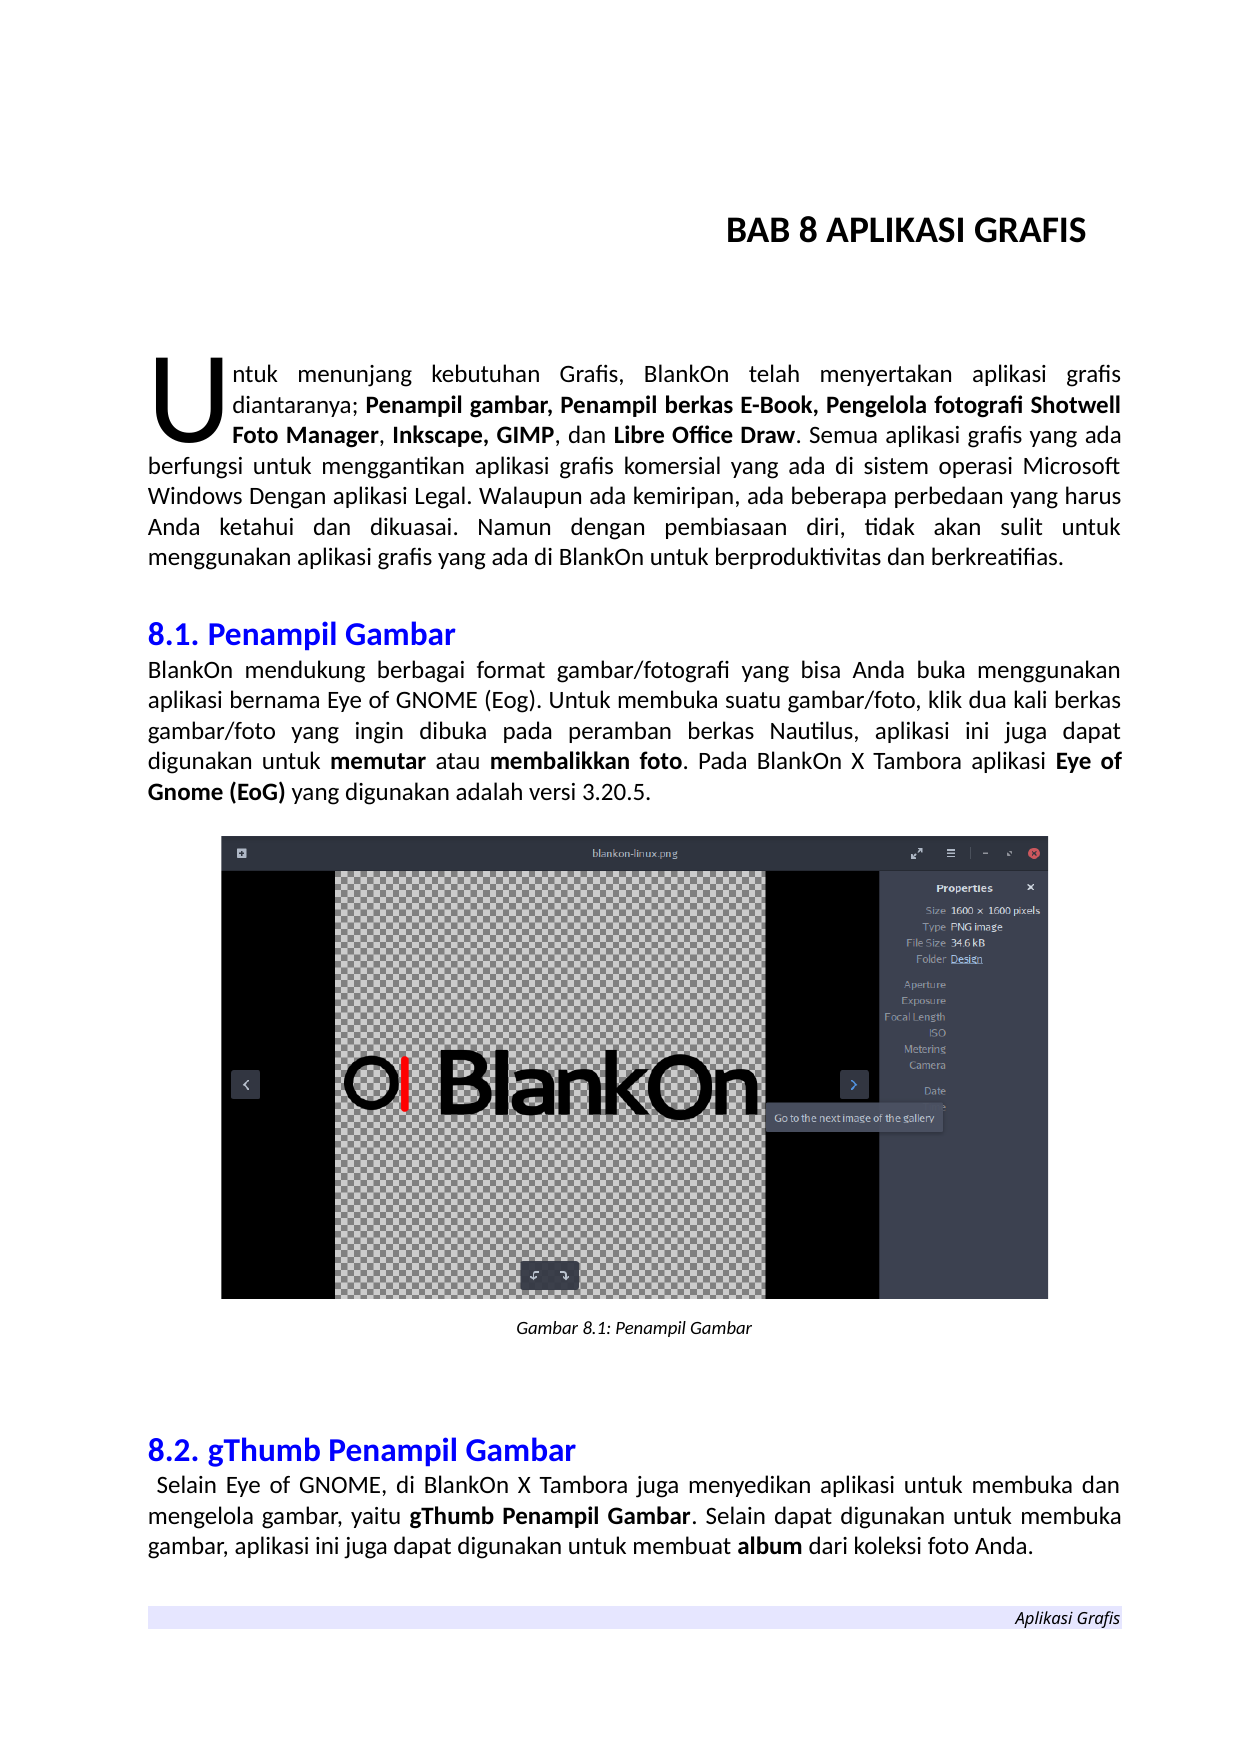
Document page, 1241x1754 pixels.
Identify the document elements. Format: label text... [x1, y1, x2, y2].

text BlankOn mendukung berbagai format gambar/fotografi yang bisa Anda buka menggunakan aplikasi bernama Eye of GNOME (Eog). Untuk membuka suatu gambar/foto, klik dua kali berkas gambar/foto yang ingin dibuka pada peramban berkas Nautilus, aplikasi ini juga dapat digunakan untuk memutar atau membalikkan foto. Pada BlankOn X Tambora aplikasi Eye of Gnome (EoG) yang digunakan adalah versi 3.20.5. [148, 654, 1122, 807]
subtitle gThumb Penampil Gambar [148, 1429, 1122, 1469]
text Gambar 8.1: Penampil Gambar [221, 1299, 1048, 1339]
subtitle Penampil Gambar [148, 613, 1122, 654]
picture [221, 836, 1049, 1299]
text Selain Eye of GNOME, di BlankOn X Tambora juga menyedikan aplikasi untuk membuka dan mengelola gambar, yaitu gThumb Penampil Gambar. Selain dapat digunakan untuk membuka gambar, aplikasi ini juga dapat digunakan untuk membuat album dari koleksi foto Anda. [148, 1469, 1122, 1561]
subtitle Aplikasi Grafis [148, 206, 1087, 252]
text Untuk menunjang kebutuhan Grafis, BlankOn telah menyertakan aplikasi grafis diantaranya; Penampil gambar, Penampil berkas E-Book, Pengelola fotografi Shotwell Foto Manager, Inkscape, GIMP, dan Libre Office Draw. Semua aplikasi grafis yang ada berfungsi untuk menggantikan aplikasi grafis komersial yang ada di sistem operasi Microsoft Windows Dengan aplikasi Legal. Walaupun ada kemiripan, ada beberapa perbedaan yang harus Anda ketahui dan dikuasai. Namun dengan pembiasaan diri, tidak akan sulit untuk menggunakan aplikasi grafis yang ada di BlankOn untuk berproduktivitas dan berkreatifias. [148, 358, 1122, 572]
